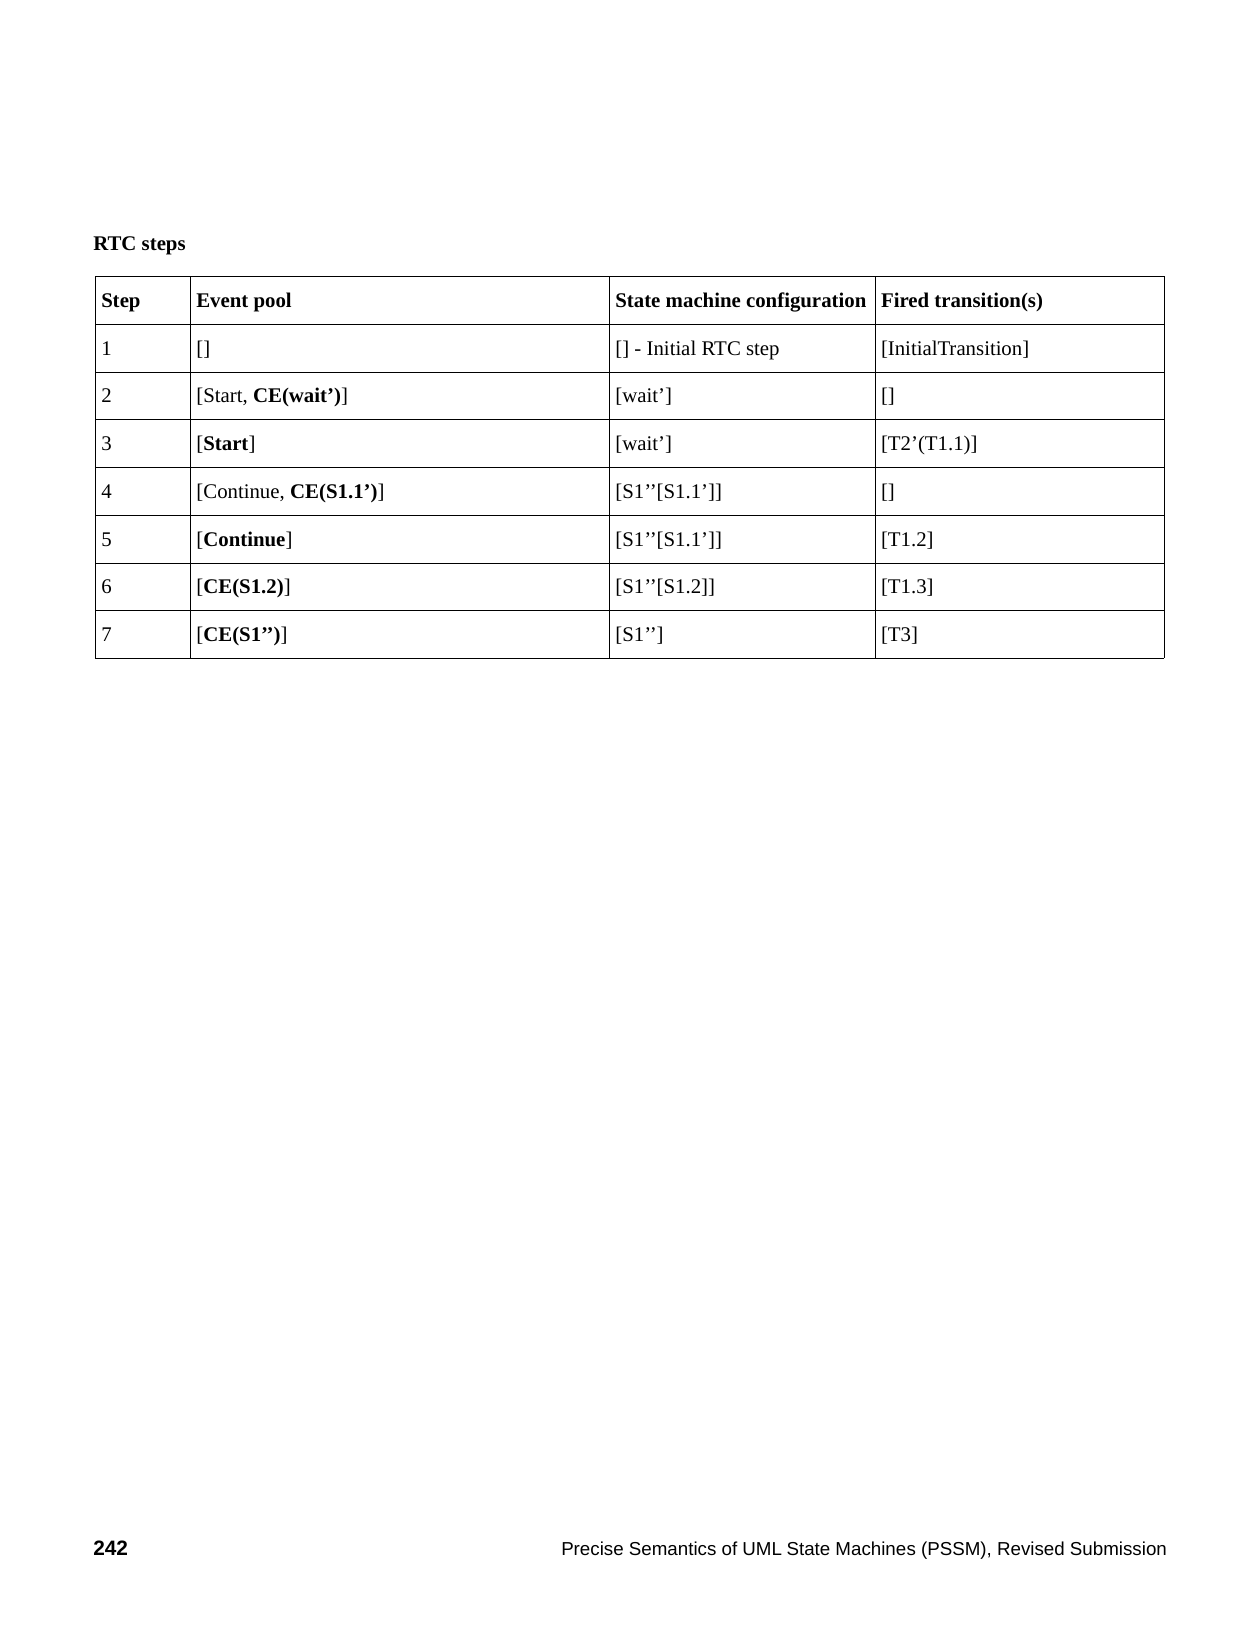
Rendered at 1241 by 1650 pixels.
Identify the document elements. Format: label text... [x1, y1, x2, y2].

table_header Fired transition(s) [876, 277, 1164, 324]
table_header State machine configuration [610, 277, 875, 324]
table_cell [Start] [191, 420, 609, 467]
table_cell [wait’] [610, 420, 875, 467]
table_cell [] [191, 325, 609, 372]
table_cell [S1’’] [610, 611, 875, 658]
table_cell 2 [96, 373, 190, 419]
table_cell [S1’’[S1.1’]] [610, 468, 875, 515]
table_cell [S1’’[S1.2]] [610, 564, 875, 610]
table_cell [Continue, CE(S1.1’)] [191, 468, 609, 515]
table_cell [S1’’[S1.1’]] [610, 516, 875, 562]
table_header Step [96, 277, 190, 324]
table_cell [Start, CE(wait’)] [191, 373, 609, 419]
table_cell [wait’] [610, 373, 875, 419]
table_cell [T2’(T1.1)] [876, 420, 1164, 467]
table_cell 7 [96, 611, 190, 658]
table_cell [Continue] [191, 516, 609, 562]
table_cell [CE(S1.2)] [191, 564, 609, 610]
table_cell [InitialTransition] [876, 325, 1164, 372]
table_header Event pool [191, 277, 609, 324]
table_cell [CE(S1’’)] [191, 611, 609, 658]
table_cell [T1.3] [876, 564, 1164, 610]
table_cell 4 [96, 468, 190, 515]
table_cell 3 [96, 420, 190, 467]
table_cell 6 [96, 564, 190, 610]
table_cell [] [876, 373, 1164, 419]
table_cell [] [876, 468, 1164, 515]
table_cell 1 [96, 325, 190, 372]
table_cell [T3] [876, 611, 1164, 658]
table_cell [T1.2] [876, 516, 1164, 562]
table_cell [] - Initial RTC step [610, 325, 875, 372]
text RTC steps [93, 231, 1164, 255]
table_cell 5 [96, 516, 190, 562]
